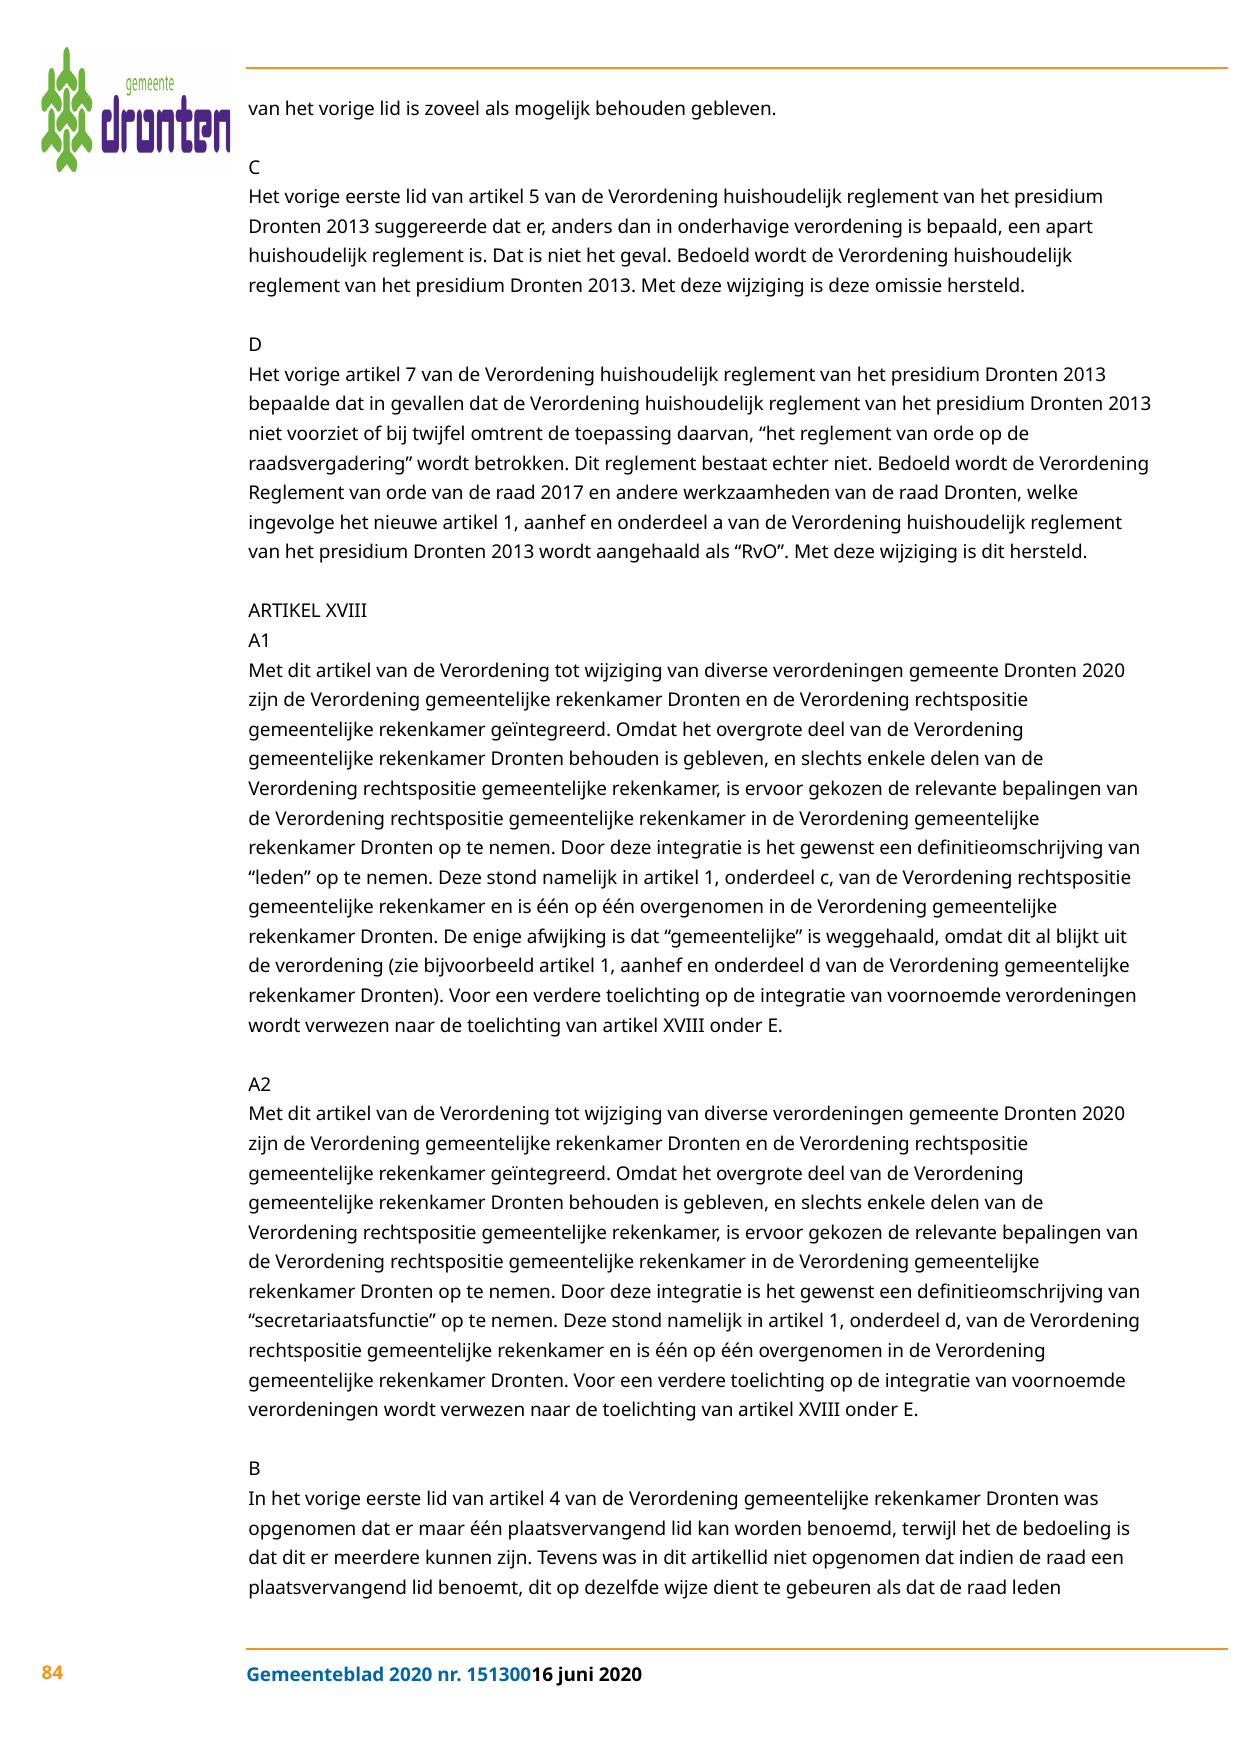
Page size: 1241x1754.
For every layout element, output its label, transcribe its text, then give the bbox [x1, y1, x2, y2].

text Het vorige artikel 7 van de Verordening huishoudelijk reglement van het presidium Dronten 2013 bepaalde dat in gevallen dat de Verordening huishoudelijk reglement van het presidium Dronten 2013 niet voorziet of bij twijfel omtrent de toepassing daarvan, “het reglement van orde op de raadsvergadering” wordt betrokken. Dit reglement bestaat echter niet. Bedoeld wordt de Verordening Reglement van orde van de raad 2017 en andere werkzaamheden van de raad Dronten, welke ingevolge het nieuwe artikel 1, aanhef en onderdeel a van de Verordening huishoudelijk reglement van het presidium Dronten 2013 wordt aangehaald als “RvO”. Met deze wijziging is dit hersteld. [248, 361, 1152, 564]
text Met dit artikel van de Verordening tot wijziging van diverse verordeningen gemeente Dronten 2020 zijn de Verordening gemeentelijke rekenkamer Dronten en de Verordening rechtspositie gemeentelijke rekenkamer geïntegreerd. Omdat het overgrote deel van de Verordening gemeentelijke rekenkamer Dronten behouden is gebleven, en slechts enkele delen van de Verordening rechtspositie gemeentelijke rekenkamer, is ervoor gekozen de relevante bepalingen van de Verordening rechtspositie gemeentelijke rekenkamer in de Verordening gemeentelijke rekenkamer Dronten op te nemen. Door deze integratie is het gewenst een definitieomschrijving van “secretariaatsfunctie” op te nemen. Deze stond namelijk in artikel 1, onderdeel d, van de Verordening rechtspositie gemeentelijke rekenkamer en is één op één overgenomen in de Verordening gemeentelijke rekenkamer Dronten. Voor een verdere toelichting op de integratie van voornoemde verordeningen wordt verwezen naar de toelichting van artikel XVIII onder E. [248, 1101, 1152, 1422]
text ARTIKEL XVIII [248, 598, 1152, 623]
text C [248, 154, 1152, 180]
text In het vorige eerste lid van artikel 4 van de Verordening gemeentelijke rekenkamer Dronten was opgenomen dat er maar één plaatsvervangend lid kan worden benoemd, terwijl het de bedoeling is dat dit er meerdere kunnen zijn. Tevens was in dit artikellid niet opgenomen dat indien de raad een plaatsvervangend lid benoemt, dit op dezelfde wijze dient te gebeuren als dat de raad leden [248, 1485, 1152, 1600]
text A1 [248, 627, 1152, 653]
text Met dit artikel van de Verordening tot wijziging van diverse verordeningen gemeente Dronten 2020 zijn de Verordening gemeentelijke rekenkamer Dronten en de Verordening rechtspositie gemeentelijke rekenkamer geïntegreerd. Omdat het overgrote deel van de Verordening gemeentelijke rekenkamer Dronten behouden is gebleven, en slechts enkele delen van de Verordening rechtspositie gemeentelijke rekenkamer, is ervoor gekozen de relevante bepalingen van de Verordening rechtspositie gemeentelijke rekenkamer in de Verordening gemeentelijke rekenkamer Dronten op te nemen. Door deze integratie is het gewenst een definitieomschrijving van “leden” op te nemen. Deze stond namelijk in artikel 1, onderdeel c, van de Verordening rechtspositie gemeentelijke rekenkamer en is één op één overgenomen in de Verordening gemeentelijke rekenkamer Dronten. De enige afwijking is dat “gemeentelijke” is weggehaald, omdat dit al blijkt uit de verordening (zie bijvoorbeeld artikel 1, aanhef en onderdeel d van de Verordening gemeentelijke rekenkamer Dronten). Voor een verdere toelichting op de integratie van voornoemde verordeningen wordt verwezen naar de toelichting van artikel XVIII onder E. [248, 657, 1152, 1038]
text van het vorige lid is zoveel als mogelijk behouden gebleven. [248, 95, 1152, 121]
text B [248, 1456, 1152, 1481]
text D [248, 331, 1152, 357]
picture [41, 47, 231, 172]
text Het vorige eerste lid van artikel 5 van de Verordening huishoudelijk reglement van het presidium Dronten 2013 suggereerde dat er, anders dan in onderhavige verordening is bepaald, een apart huishoudelijk reglement is. Dat is niet het geval. Bedoeld wordt de Verordening huishoudelijk reglement van het presidium Dronten 2013. Met deze wijziging is deze omissie hersteld. [248, 183, 1152, 298]
text A2 [248, 1071, 1152, 1097]
